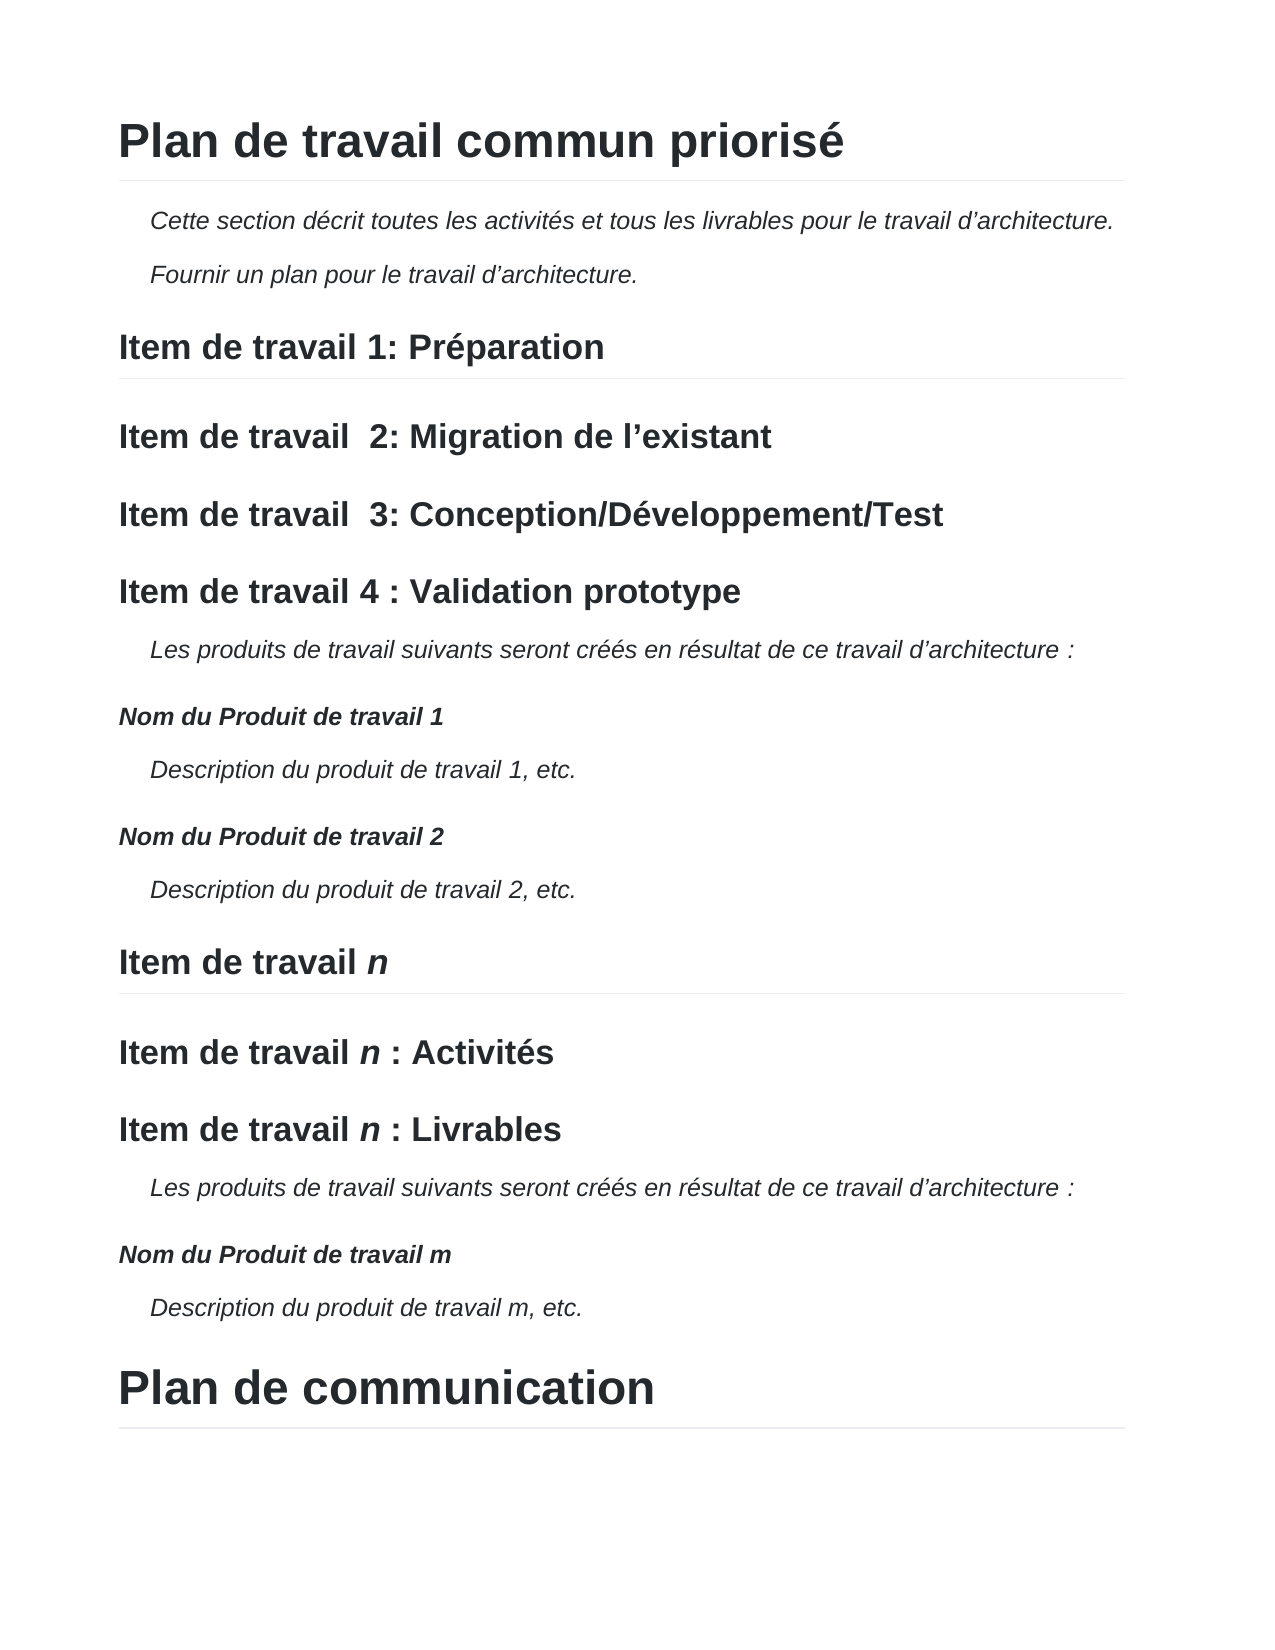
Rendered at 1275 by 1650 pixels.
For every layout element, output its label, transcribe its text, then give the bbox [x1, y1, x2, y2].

text Description du produit de travail m, etc. [150, 1293, 1125, 1322]
subtitle Item de travail 3: Conception/Développement/Test [119, 494, 1125, 533]
subtitle Plan de communication [119, 1360, 1125, 1427]
subtitle Nom du Produit de travail 2 [119, 822, 1125, 850]
subtitle Item de travail n : Activités [119, 1032, 1125, 1071]
text Description du produit de travail 1, etc. [150, 755, 1125, 784]
text Fournir un plan pour le travail d’architecture. [150, 260, 1125, 289]
text Description du produit de travail 2, etc. [150, 875, 1125, 904]
text Les produits de travail suivants seront créés en résultat de ce travail d’architecture : [150, 1173, 1125, 1202]
subtitle Nom du Produit de travail 1 [119, 702, 1125, 730]
subtitle Item de travail n : Livrables [119, 1109, 1125, 1148]
subtitle Item de travail 1: Préparation [119, 326, 1125, 378]
text Cette section décrit toutes les activités et tous les livrables pour le travail d’architecture. [150, 206, 1125, 235]
subtitle Nom du Produit de travail m [119, 1240, 1125, 1268]
text Les produits de travail suivants seront créés en résultat de ce travail d’architecture : [150, 635, 1125, 664]
subtitle Item de travail 4 : Validation prototype [119, 571, 1125, 610]
subtitle Plan de travail commun priorisé [119, 112, 1125, 180]
subtitle Item de travail n [119, 942, 1125, 993]
subtitle Item de travail 2: Migration de l’existant [119, 417, 1125, 456]
